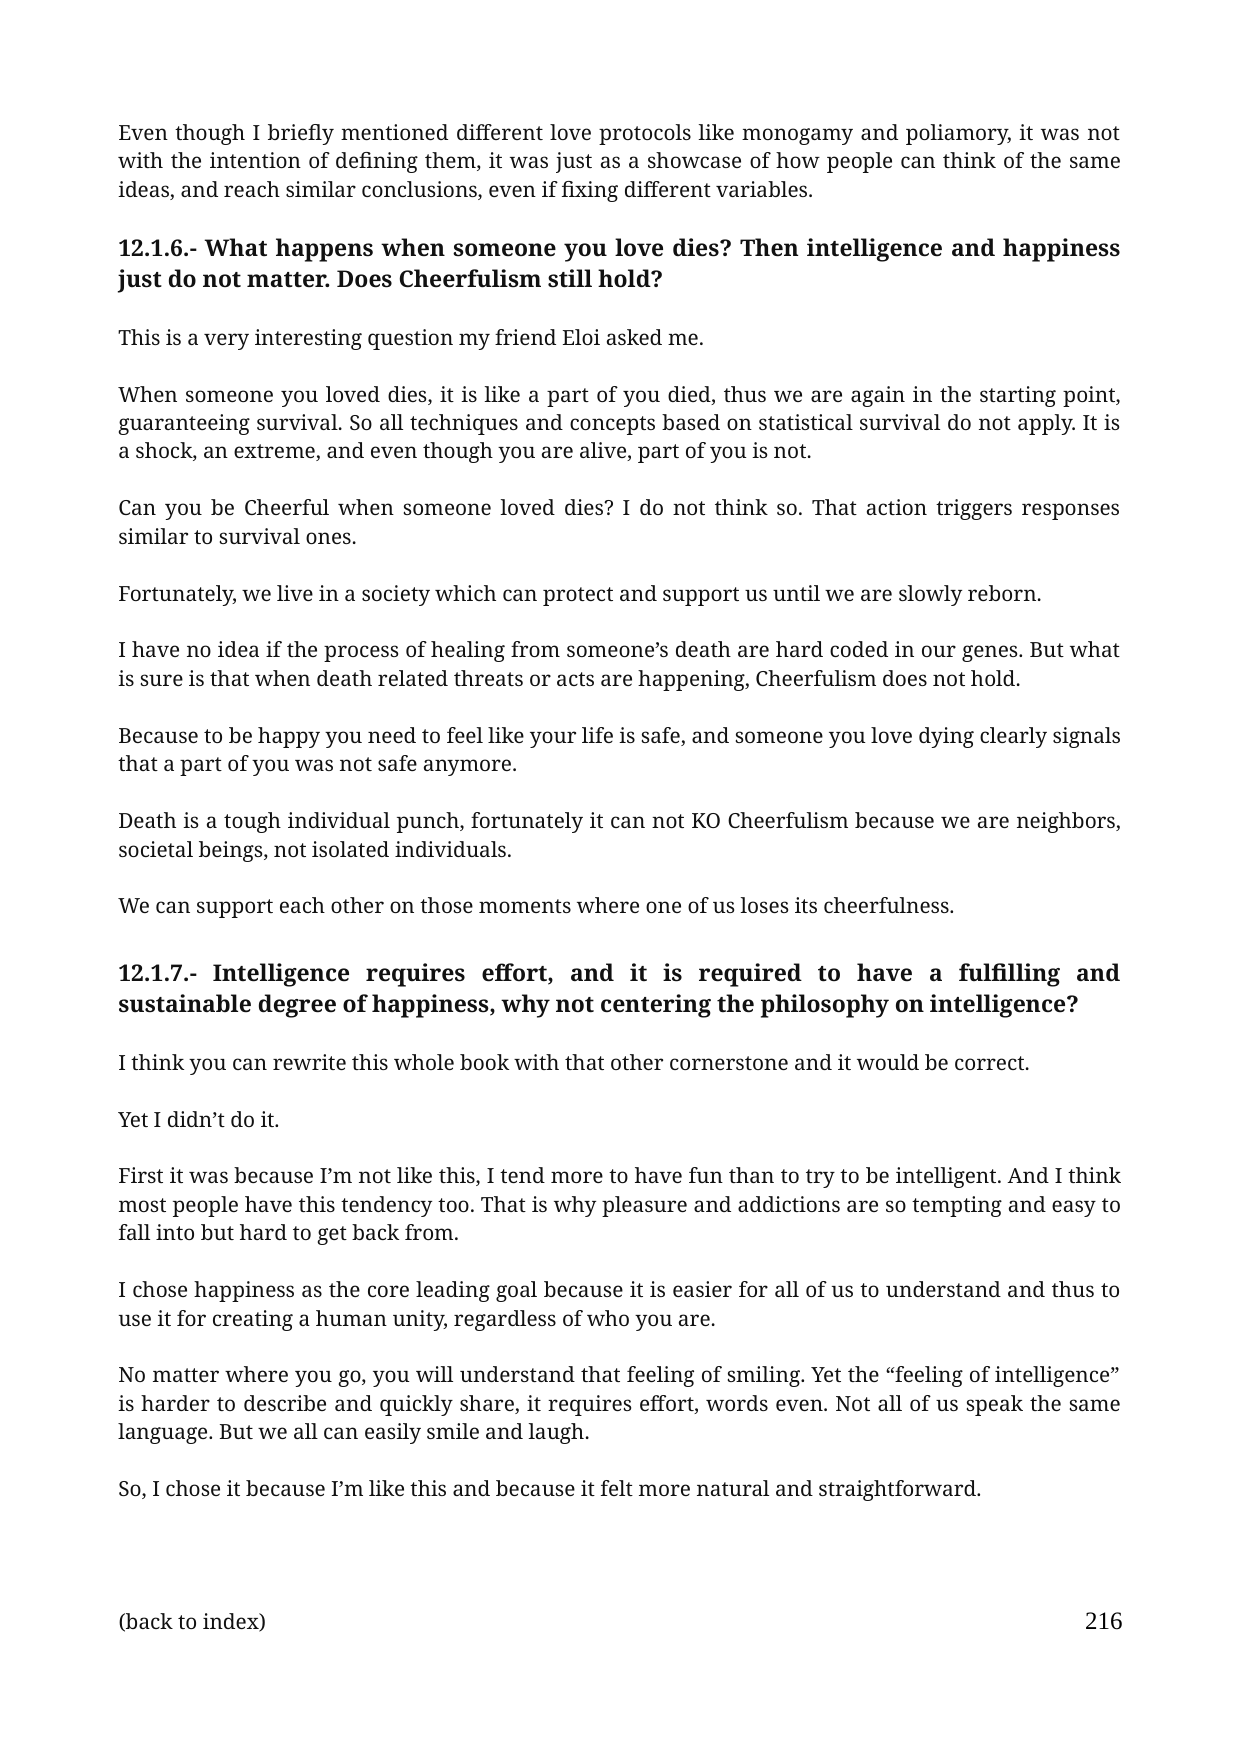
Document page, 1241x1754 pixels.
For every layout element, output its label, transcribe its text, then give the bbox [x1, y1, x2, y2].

text We can support each other on those moments where one of us loses its cheerfulness. [118, 892, 1122, 920]
text Fortunately, we live in a society which can protect and support us until we are slowly reborn. [118, 579, 1122, 607]
text First it was because I’m not like this, I tend more to have fun than to try to be intelligent. And I think most people have this tendency too. That is why pleasure and addictions are so tempting and easy to fall into but hard to get back from. [118, 1162, 1122, 1247]
text I chose happiness as the core leading goal because it is easier for all of us to understand and thus to use it for creating a human unity, regardless of who you are. [118, 1275, 1122, 1332]
text Can you be Cheerful when someone loved dies? I do not think so. That action triggers responses similar to survival ones. [118, 493, 1122, 550]
text Death is a tough individual punch, fortunately it can not KO Cheerfulism because we are neighbors, societal beings, not isolated individuals. [118, 806, 1122, 863]
text Yet I didn’t do it. [118, 1105, 1122, 1133]
text So, I chose it because I’m like this and because it felt more natural and straightforward. [118, 1474, 1122, 1503]
text Because to be happy you need to feel like your life is safe, and someone you love dying clearly signals that a part of you was not safe anymore. [118, 721, 1122, 778]
text When someone you loved dies, it is like a part of you died, thus we are again in the starting point, guaranteeing survival. So all techniques and concepts based on statistical survival do not apply. It is a shock, an extreme, and even though you are alive, part of you is not. [118, 380, 1122, 465]
text Even though I briefly mentioned different love protocols like monogamy and poliamory, it was not with the intention of defining them, it was just as a showcase of how people can think of the same ideas, and reach similar conclusions, even if fixing different variables. [118, 118, 1122, 203]
text This is a very interesting question my friend Eloi asked me. [118, 323, 1122, 351]
text I think you can rewrite this whole book with that other cornerstone and it would be correct. [118, 1048, 1122, 1076]
text 12.1.6.- What happens when someone you love dies? Then intelligence and happiness just do not matter. Does Cheerfulism still hold? [118, 232, 1122, 294]
text No matter where you go, you will understand that feeling of smiling. Yet the “feeling of intelligence” is harder to describe and quickly share, it requires effort, words even. Not all of us speak the same language. But we all can easily smile and laugh. [118, 1361, 1122, 1446]
text 12.1.7.- Intelligence requires effort, and it is required to have a fulfilling and sustainable degree of happiness, why not centering the philosophy on intelligence? [118, 957, 1122, 1019]
text I have no idea if the process of healing from someone’s death are hard coded in our genes. But what is sure is that when death related threats or acts are happening, Cheerfulism does not hold. [118, 636, 1122, 692]
